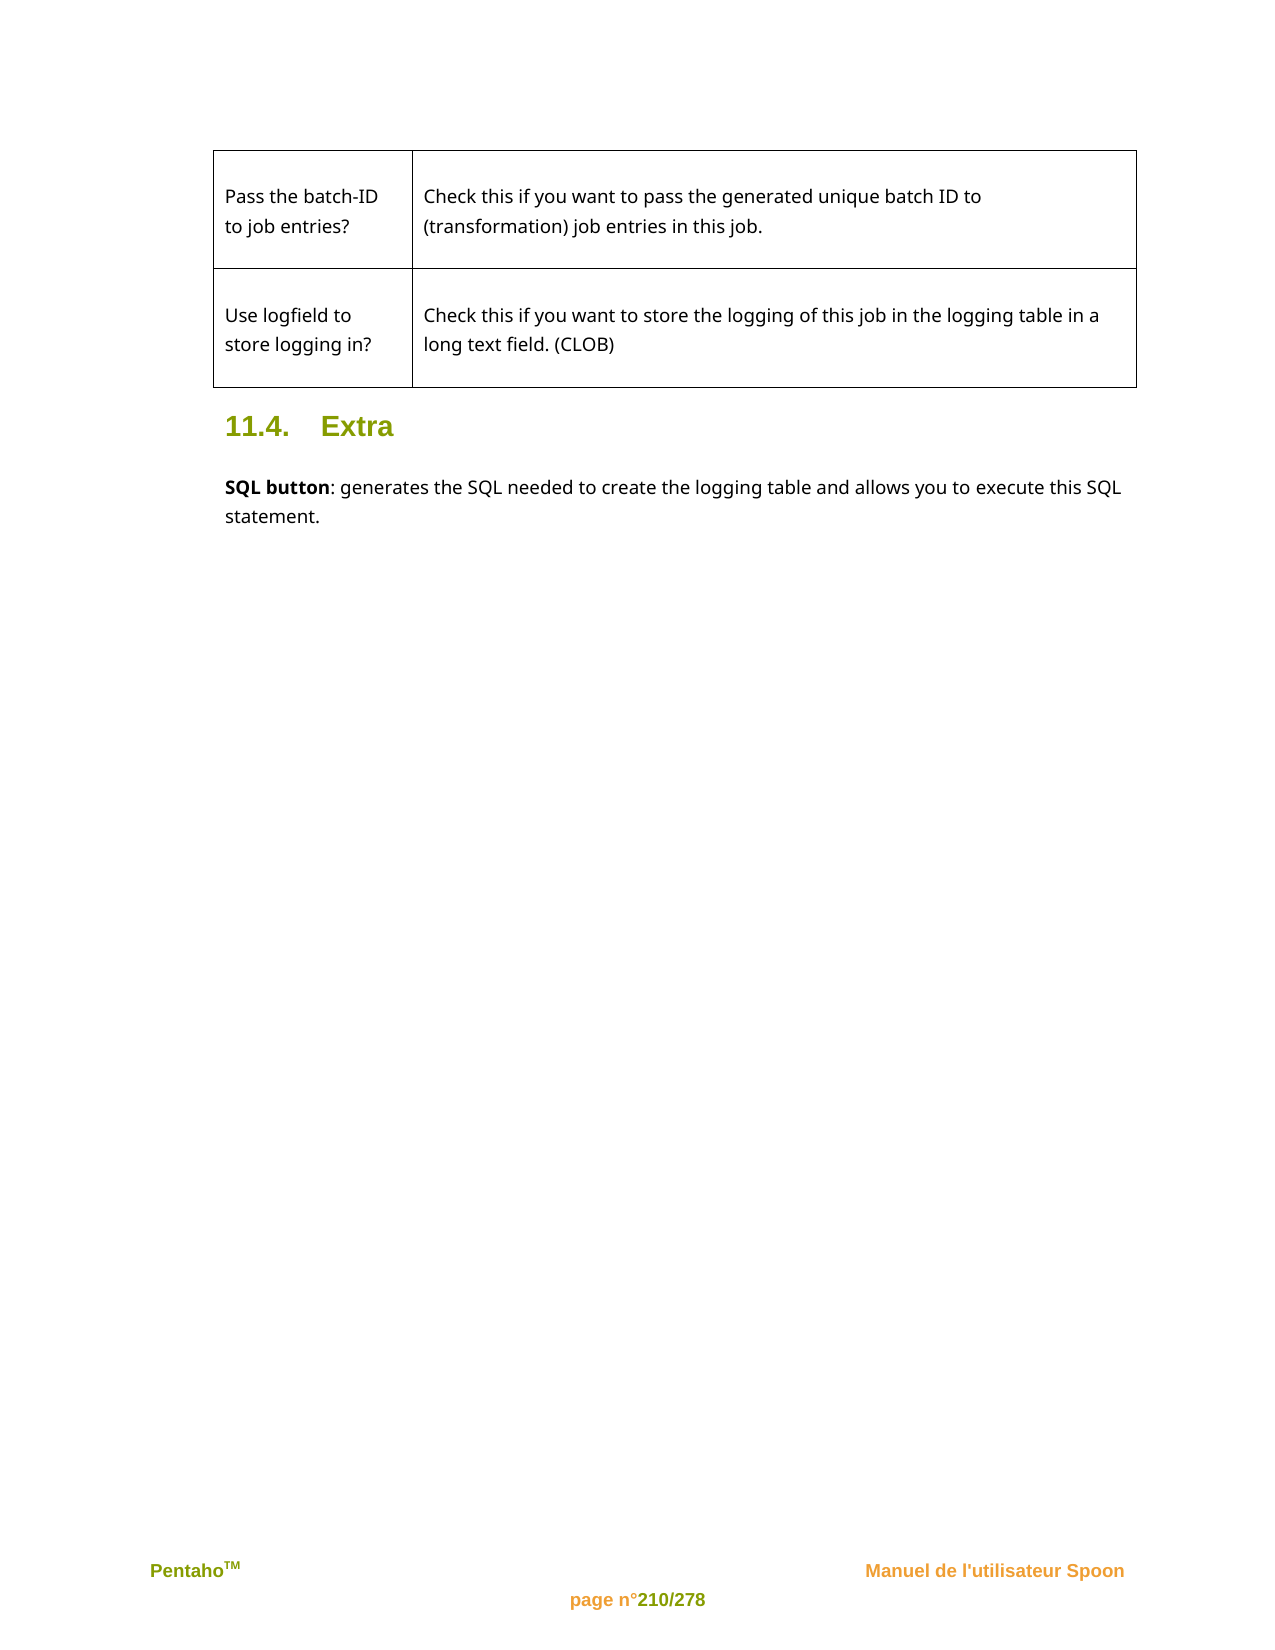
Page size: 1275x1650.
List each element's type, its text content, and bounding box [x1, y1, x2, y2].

subtitle Extra [225, 413, 1125, 442]
table_cell Pass the batch-ID to job entries? [214, 151, 412, 268]
table_cell Use logfield to store logging in? [214, 269, 412, 387]
table_cell Check this if you want to store the logging of this job in the logging table in a long text field. (CLOB) [413, 269, 1136, 387]
table_cell Check this if you want to pass the generated unique batch ID to (transformation) job entries in this job. [413, 151, 1136, 268]
text SQL button: generates the SQL needed to create the logging table and allows you to execute this SQL statement. [225, 471, 1125, 530]
